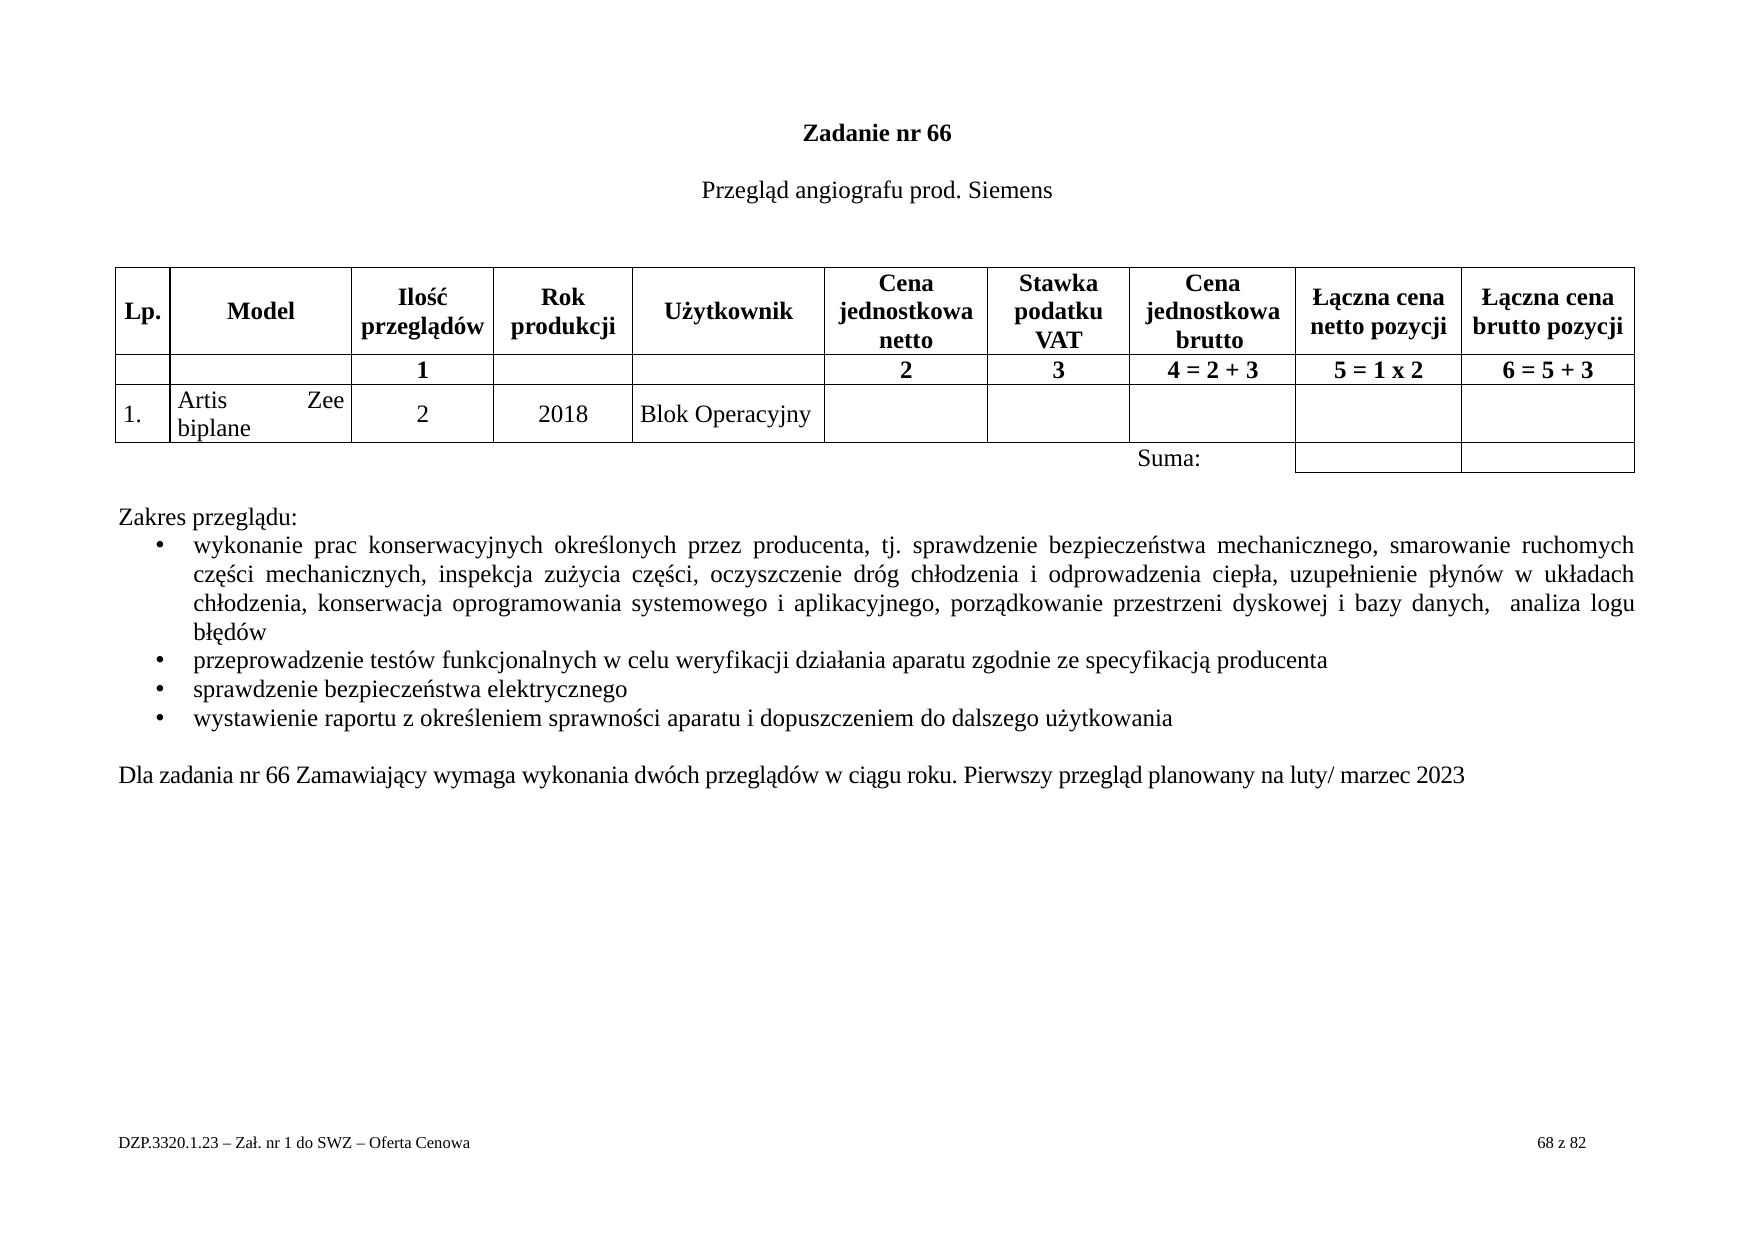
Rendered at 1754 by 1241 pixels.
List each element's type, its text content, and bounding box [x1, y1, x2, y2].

table_cell 1. [116, 385, 169, 442]
table_header Cena jednostkowa brutto [1130, 268, 1295, 354]
table_cell [633, 355, 824, 384]
table_cell [170, 443, 351, 472]
list sprawdzenie bezpieczeństwa elektrycznego [156, 674, 1636, 703]
table_cell 2018 [494, 385, 632, 442]
table_cell [825, 385, 987, 442]
table_cell 6 = 5 + 3 [1462, 355, 1634, 384]
text Zakres przeglądu: [118, 502, 1636, 531]
list wystawienie raportu z określeniem sprawności aparatu i dopuszczeniem do dalszego użytkowania [156, 703, 1636, 732]
table_header Użytkownik [633, 268, 824, 354]
table_cell [1130, 385, 1295, 442]
table_cell Artis Zee biplane [171, 385, 351, 442]
table_cell [633, 443, 825, 472]
table_cell [1462, 443, 1634, 472]
table_cell Suma: [1130, 443, 1295, 472]
table_cell Blok Operacyjny [633, 385, 824, 442]
table_header Łączna cena brutto pozycji [1462, 268, 1634, 354]
title Przegląd angiografu prod. Siemens [118, 176, 1636, 204]
table_cell [1296, 385, 1461, 442]
table_cell [1462, 385, 1634, 442]
table_cell [116, 355, 169, 384]
table_cell 4 = 2 + 3 [1130, 355, 1295, 384]
table_header Model [171, 268, 351, 354]
table_cell [1296, 443, 1461, 472]
table_header Lp. [116, 268, 169, 354]
table_cell 3 [988, 355, 1129, 384]
list przeprowadzenie testów funkcjonalnych w celu weryfikacji działania aparatu zgodnie ze specyfikacją producenta [156, 646, 1636, 674]
table_cell [351, 443, 494, 472]
table_cell 5 = 1 x 2 [1296, 355, 1461, 384]
table_header Ilość przeglądów [352, 268, 493, 354]
table_cell 2 [352, 385, 493, 442]
table_header Łączna cena netto pozycji [1296, 268, 1461, 354]
table_cell [987, 443, 1130, 472]
list wykonanie prac konserwacyjnych określonych przez producenta, tj. sprawdzenie bezpieczeństwa mechanicznego, smarowanie ruchomych części mechanicznych, inspekcja zużycia części, oczyszczenie dróg chłodzenia i odprowadzenia ciepła, uzupełnienie płynów w układach chłodzenia, konserwacja oprogramowania systemowego i aplikacyjnego, porządkowanie przestrzeni dyskowej i bazy danych, analiza logu błędów [156, 531, 1636, 646]
text Dla zadania nr 66 Zamawiający wymaga wykonania dwóch przeglądów w ciągu roku. Pierwszy przegląd planowany na luty/ marzec 2023 [118, 761, 1636, 789]
table_header Cena jednostkowa netto [825, 268, 987, 354]
table_cell 1 [352, 355, 493, 384]
table_cell [494, 355, 632, 384]
table_cell 2 [825, 355, 987, 384]
table_cell [116, 443, 170, 472]
table_header Rok produkcji [494, 268, 632, 354]
table_cell [494, 443, 632, 472]
title Zadanie nr 66 [118, 118, 1636, 147]
table_header Stawka podatku VAT [988, 268, 1129, 354]
table_cell [988, 385, 1129, 442]
table_cell [825, 443, 987, 472]
table_cell [171, 355, 351, 384]
